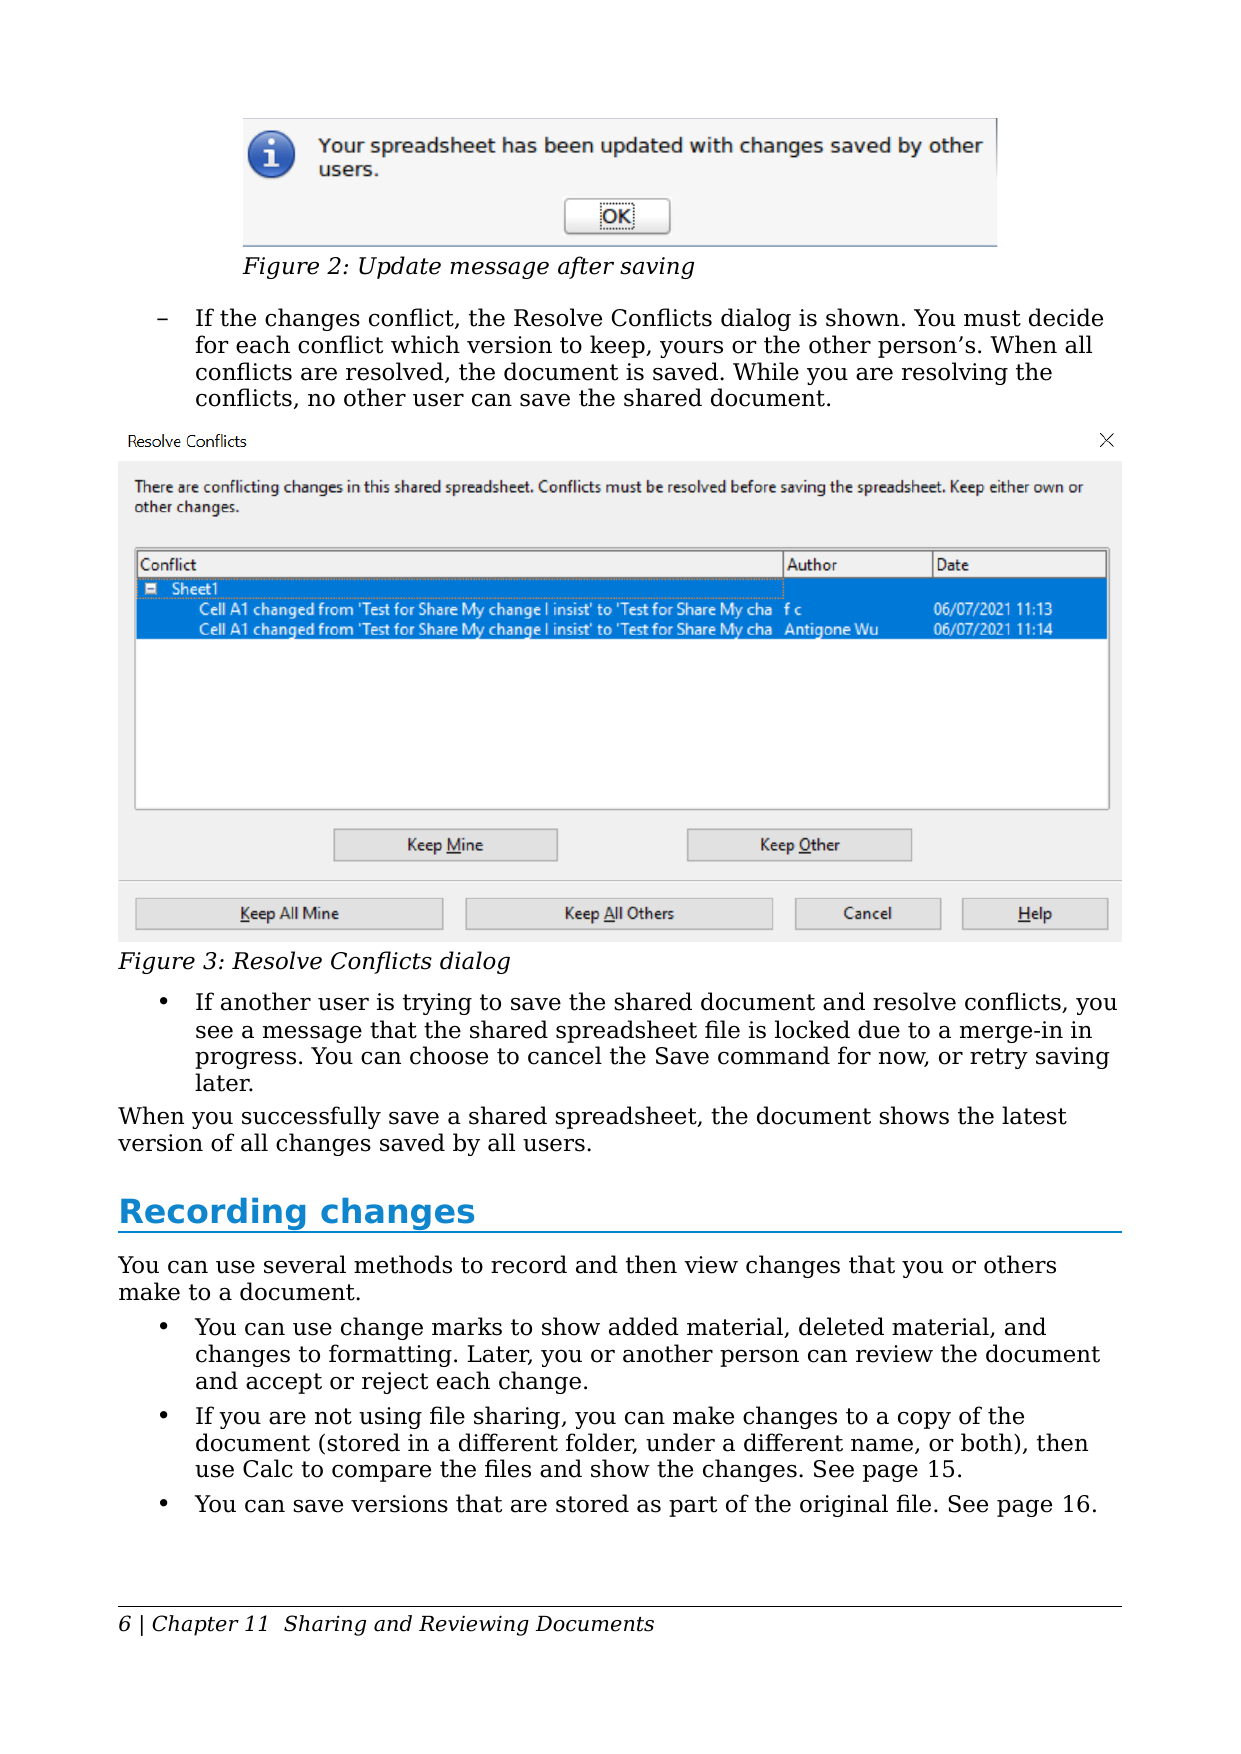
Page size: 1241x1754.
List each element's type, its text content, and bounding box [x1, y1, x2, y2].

picture [118, 424, 1122, 942]
text Figure 3: Resolve Conflicts dialog [118, 948, 1122, 975]
list If you are not using file sharing, you can make changes to a copy of the document (stored in a different folder, under a different name, or both), then use Calc to compare the files and show the changes. See page 15. [156, 1401, 1122, 1483]
list If another user is trying to save the shared document and resolve conflicts, you see a message that the shared spreadsheet file is locked due to a merge-in in progress. You can choose to cancel the Save command for now, or retry saving later. [156, 988, 1122, 1097]
list You can use several methods to record and then view changes that you or others make to a document. [118, 1252, 1122, 1306]
list If the changes conflict, the Resolve Conflicts dialog is shown. You must decide for each conflict which version to keep, yours or the other person’s. When all conflicts are resolved, the document is saved. While you are resolving the conflicts, no other user can save the shared document. [156, 303, 1122, 412]
text When you successfully save a shared spreadsheet, the document shows the latest version of all changes saved by all users. [118, 1103, 1122, 1156]
text Figure 2: Update message after saving [243, 253, 997, 280]
picture [242, 118, 998, 247]
list You can use change marks to show added material, deleted material, and changes to formatting. Later, you or another person can review the document and accept or reject each change. [156, 1312, 1122, 1394]
subtitle Recording changes [118, 1192, 1122, 1231]
list You can save versions that are stored as part of the original file. See page 16. [156, 1489, 1122, 1519]
